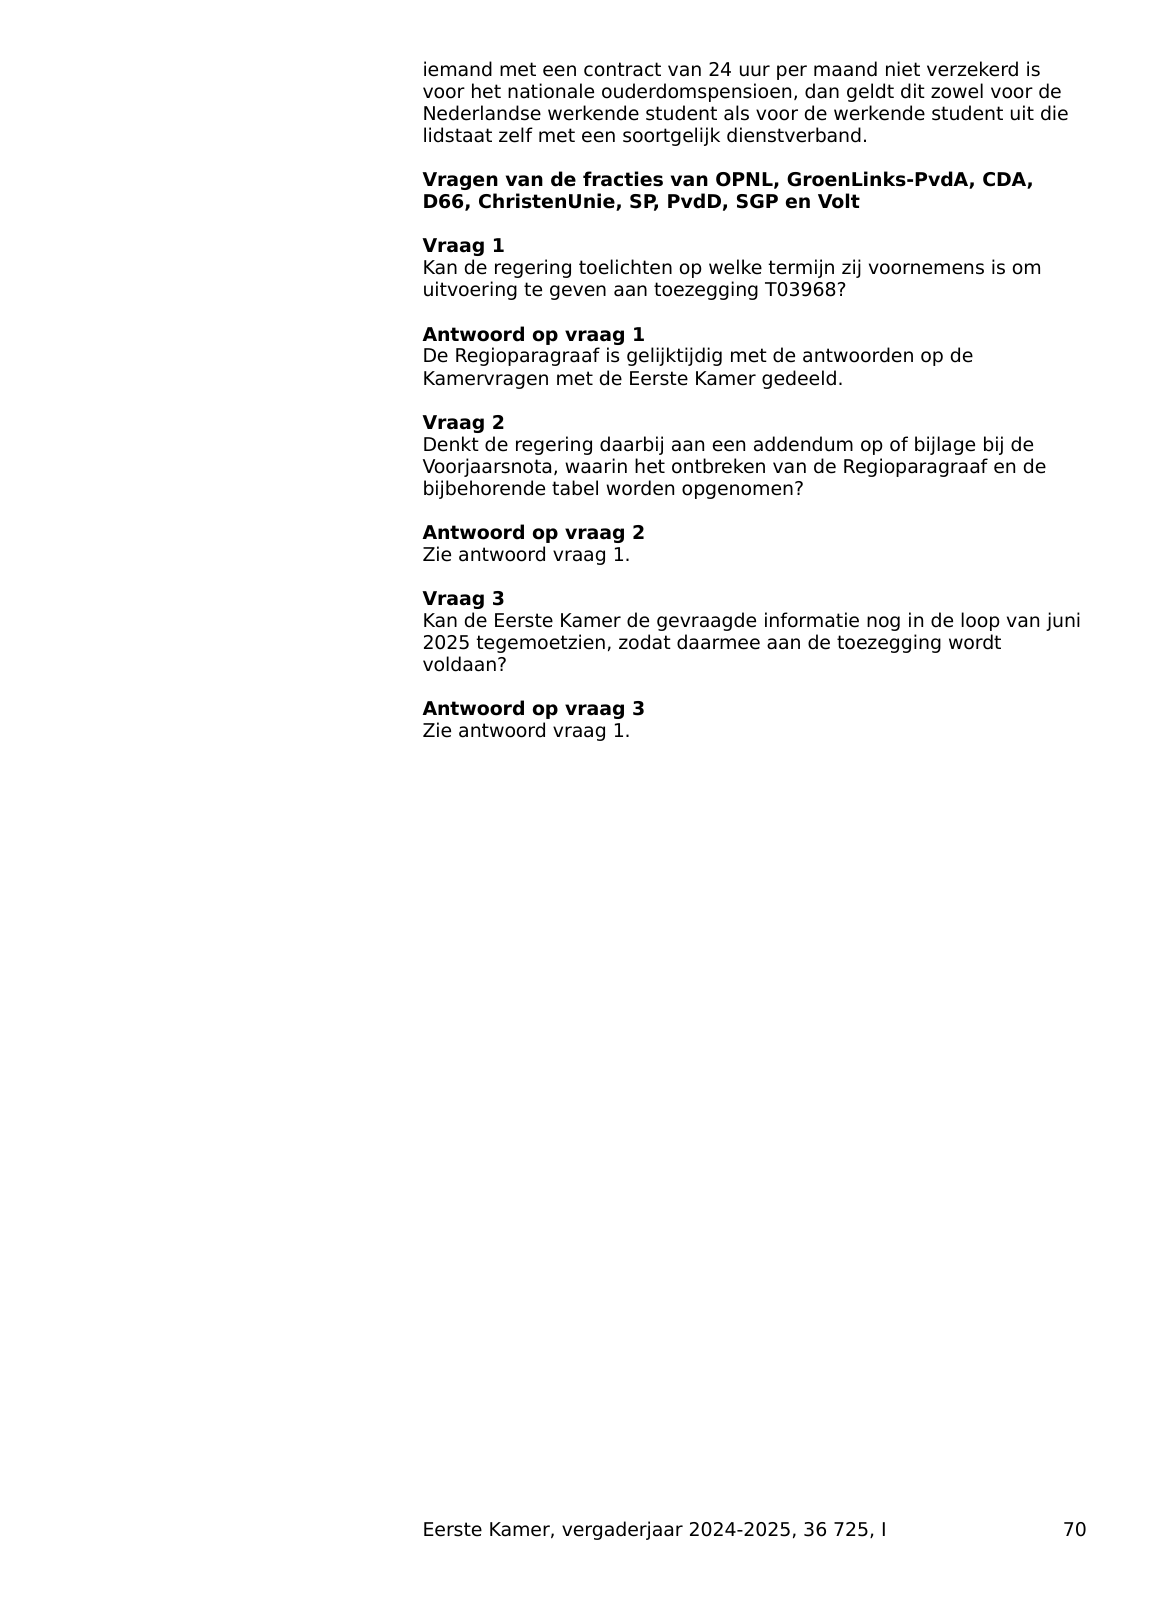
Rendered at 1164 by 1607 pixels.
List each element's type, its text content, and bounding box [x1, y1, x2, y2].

text Kan de regering toelichten op welke termijn zij voornemens is om uitvoering te geven aan toezegging T03968? [422, 257, 1087, 301]
text Antwoord op vraag 1 [422, 323, 1087, 345]
text Vraag 3 [422, 588, 1087, 610]
text Zie antwoord vraag 1. [422, 720, 1087, 742]
text Zie antwoord vraag 1. [422, 544, 1087, 566]
text De Regioparagraaf is gelijktijdig met de antwoorden op de Kamervragen met de Eerste Kamer gedeeld. [422, 345, 1087, 389]
text Vraag 1 [422, 235, 1087, 257]
text Vraag 2 [422, 412, 1087, 433]
text Antwoord op vraag 3 [422, 698, 1087, 720]
text Antwoord op vraag 2 [422, 522, 1087, 544]
text Kan de Eerste Kamer de gevraagde informatie nog in de loop van juni 2025 tegemoetzien, zodat daarmee aan de toezegging wordt voldaan? [422, 610, 1087, 676]
subtitle Vragen van de fracties van OPNL, GroenLinks-PvdA, CDA, D66, ChristenUnie, SP, PvdD, SGP en Volt [422, 169, 1087, 213]
text Denkt de regering daarbij aan een addendum op of bijlage bij de Voorjaarsnota, waarin het ontbreken van de Regioparagraaf en de bijbehorende tabel worden opgenomen? [422, 433, 1087, 499]
text iemand met een contract van 24 uur per maand niet verzekerd is voor het nationale ouderdomspensioen, dan geldt dit zowel voor de Nederlandse werkende student als voor de werkende student uit die lidstaat zelf met een soortgelijk dienstverband. [422, 59, 1087, 147]
